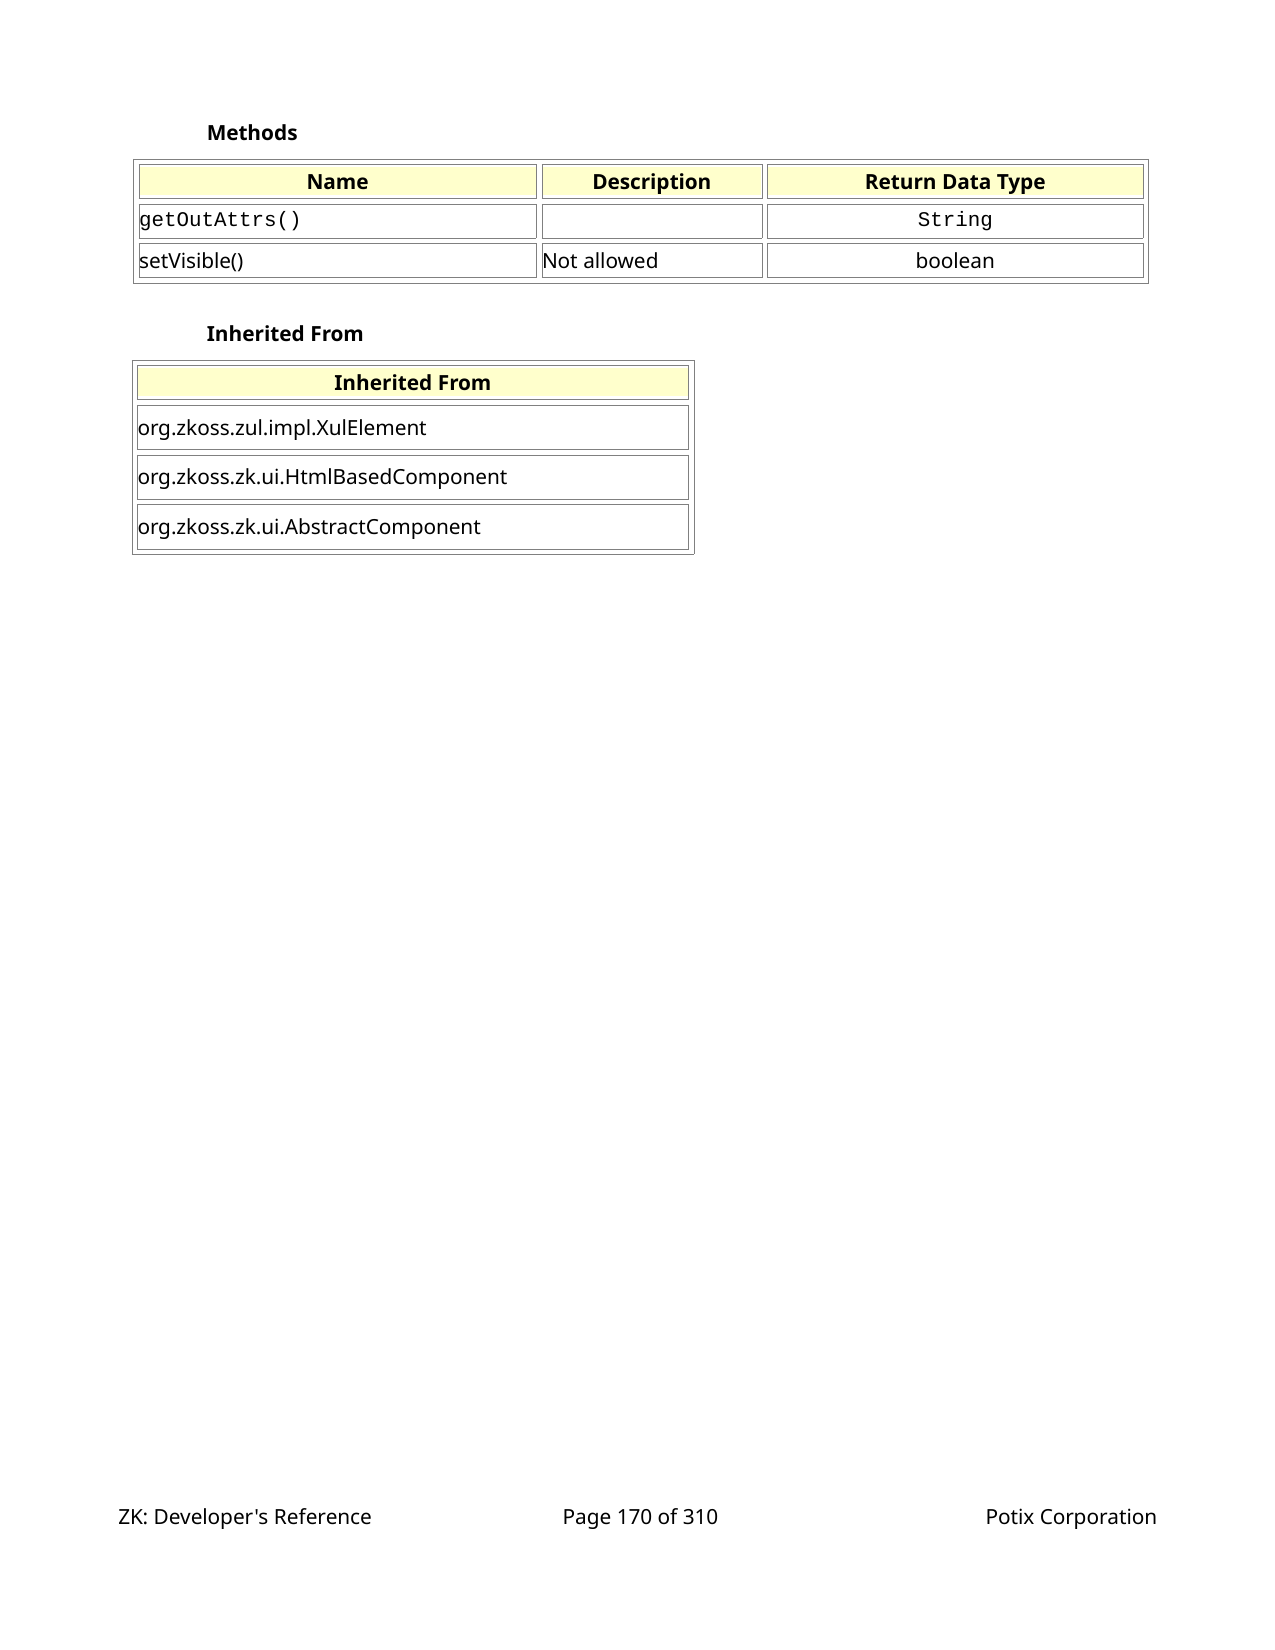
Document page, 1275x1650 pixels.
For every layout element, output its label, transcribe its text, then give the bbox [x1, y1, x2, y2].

table_header Inherited From [134, 361, 691, 399]
table_cell [539, 198, 764, 238]
table_cell setVisible() [136, 238, 539, 277]
table_cell Not allowed [539, 238, 764, 277]
table_cell org.zkoss.zk.ui.HtmlBasedComponent [134, 449, 691, 499]
subtitle Methods [207, 118, 1157, 146]
table_header Return Data Type [764, 160, 1146, 198]
table_header Name [136, 160, 539, 198]
table_cell [543, 205, 762, 238]
table_cell getOutAttrs() [136, 198, 539, 238]
table_cell org.zkoss.zul.impl.XulElement [134, 399, 691, 449]
table_cell String [764, 198, 1146, 238]
table_cell org.zkoss.zk.ui.AbstractComponent [134, 499, 691, 549]
subtitle Inherited From [207, 319, 1157, 347]
table_cell boolean [764, 238, 1146, 277]
table_header Description [539, 160, 764, 198]
